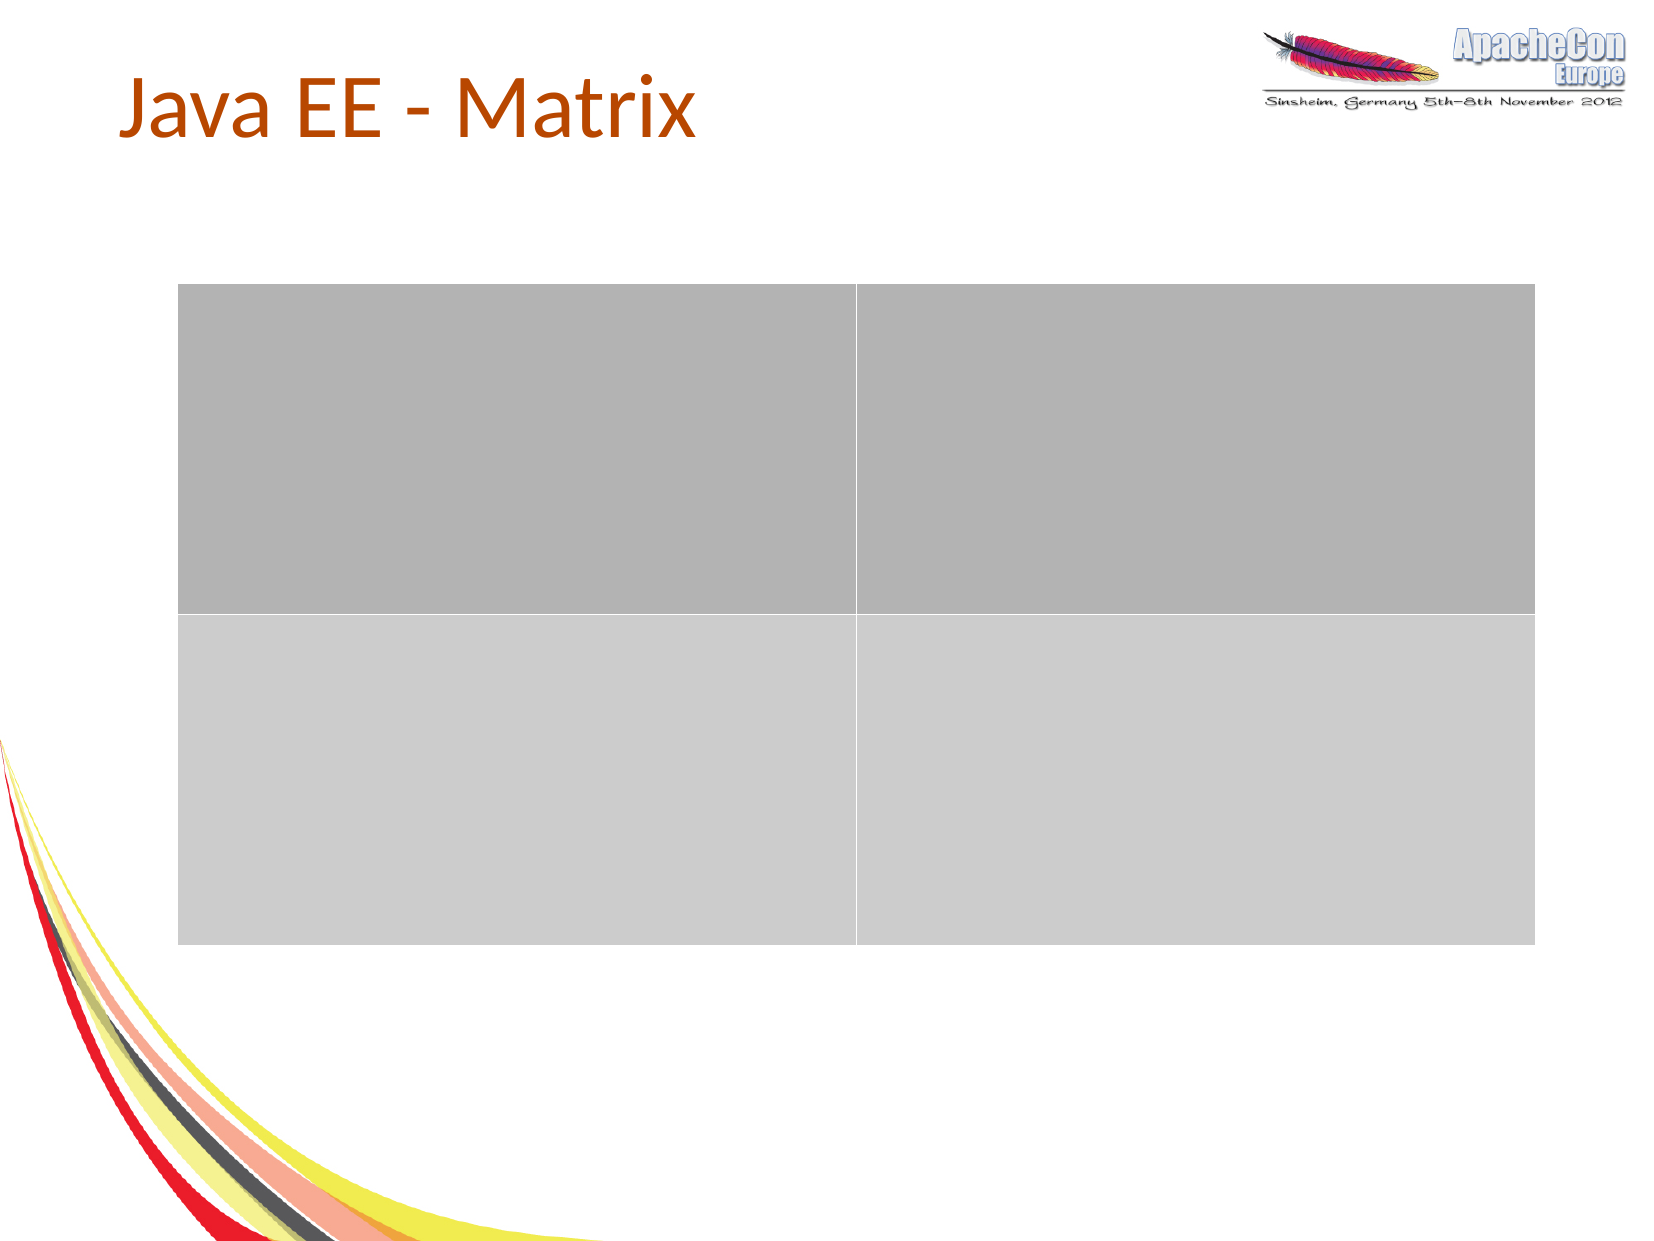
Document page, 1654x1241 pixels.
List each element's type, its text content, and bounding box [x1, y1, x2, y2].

title Java EE - Matrix [59, 59, 1418, 171]
table_header [857, 284, 1535, 614]
table_cell [857, 615, 1535, 945]
table_cell [178, 615, 856, 945]
table_header [178, 284, 856, 614]
picture [0, 0, 1654, 1241]
